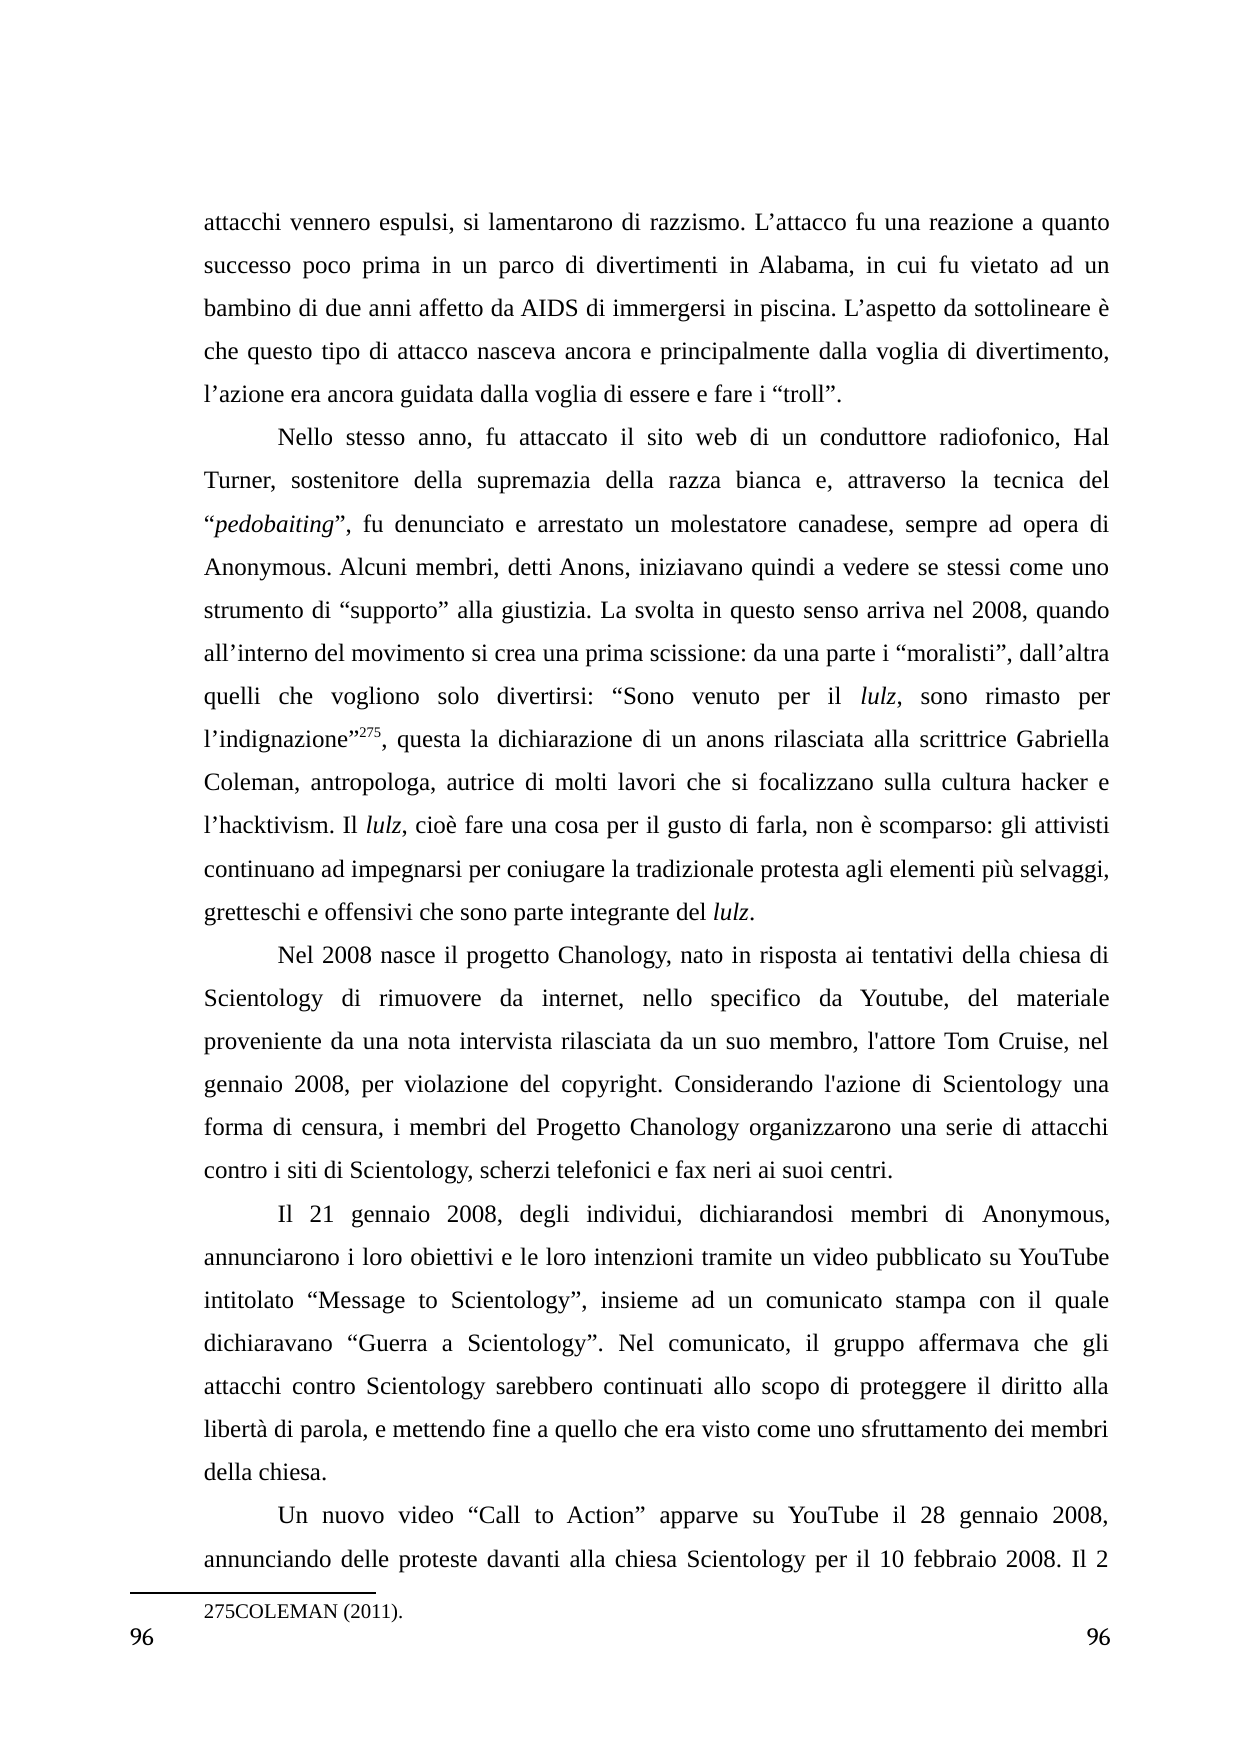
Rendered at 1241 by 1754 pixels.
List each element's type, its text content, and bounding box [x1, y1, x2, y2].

text Nel 2008 nasce il progetto Chanology, nato in risposta ai tentativi della chiesa di Scientology di rimuovere da internet, nello specifico da Youtube, del materiale proveniente da una nota intervista rilasciata da un suo membro, l'attore Tom Cruise, nel gennaio 2008, per violazione del copyright. Considerando l'azione di Scientology una forma di censura, i membri del Progetto Chanology organizzarono una serie di attacchi contro i siti di Scientology, scherzi telefonici e fax neri ai suoi centri. [204, 940, 1110, 1184]
text Nello stesso anno, fu attaccato il sito web di un conduttore radiofonico, Hal Turner, sostenitore della supremazia della razza bianca e, attraverso la tecnica del “pedobaiting”, fu denunciato e arrestato un molestatore canadese, sempre ad opera di Anonymous. Alcuni membri, detti Anons, iniziavano quindi a vedere se stessi come uno strumento di “supporto” alla giustizia. La svolta in questo senso arriva nel 2008, quando all’interno del movimento si crea una prima scissione: da una parte i “moralisti”, dall’altra quelli che vogliono solo divertirsi: “Sono venuto per il lulz, sono rimasto per l’indignazione”, questa la dichiarazione di un anons rilasciata alla scrittrice Gabriella Coleman, antropologa, autrice di molti lavori che si focalizzano sulla cultura hacker e l’hacktivism. Il lulz, cioè fare una cosa per il gusto di farla, non è scomparso: gli attivisti continuano ad impegnarsi per coniugare la tradizionale protesta agli elementi più selvaggi, gretteschi e offensivi che sono parte integrante del lulz. [204, 422, 1110, 926]
text Un nuovo video “Call to Action” apparve su YouTube il 28 gennaio 2008, annunciando delle proteste davanti alla chiesa Scientology per il 10 febbraio 2008. Il 2 [204, 1501, 1110, 1572]
text COLEMAN (2011). [204, 1599, 1110, 1623]
text Il 21 gennaio 2008, degli individui, dichiarandosi membri di Anonymous, annunciarono i loro obiettivi e le loro intenzioni tramite un video pubblicato su YouTube intitolato “Message to Scientology”, insieme ad un comunicato stampa con il quale dichiaravano “Guerra a Scientology”. Nel comunicato, il gruppo affermava che gli attacchi contro Scientology sarebbero continuati allo scopo di proteggere il diritto alla libertà di parola, e mettendo fine a quello che era visto come uno sfruttamento dei membri della chiesa. [204, 1199, 1110, 1486]
text attacchi vennero espulsi, si lamentarono di razzismo. L’attacco fu una reazione a quanto successo poco prima in un parco di divertimenti in Alabama, in cui fu vietato ad un bambino di due anni affetto da AIDS di immergersi in piscina. L’aspetto da sottolineare è che questo tipo di attacco nasceva ancora e principalmente dalla voglia di divertimento, l’azione era ancora guidata dalla voglia di essere e fare i “troll”. [204, 207, 1110, 408]
